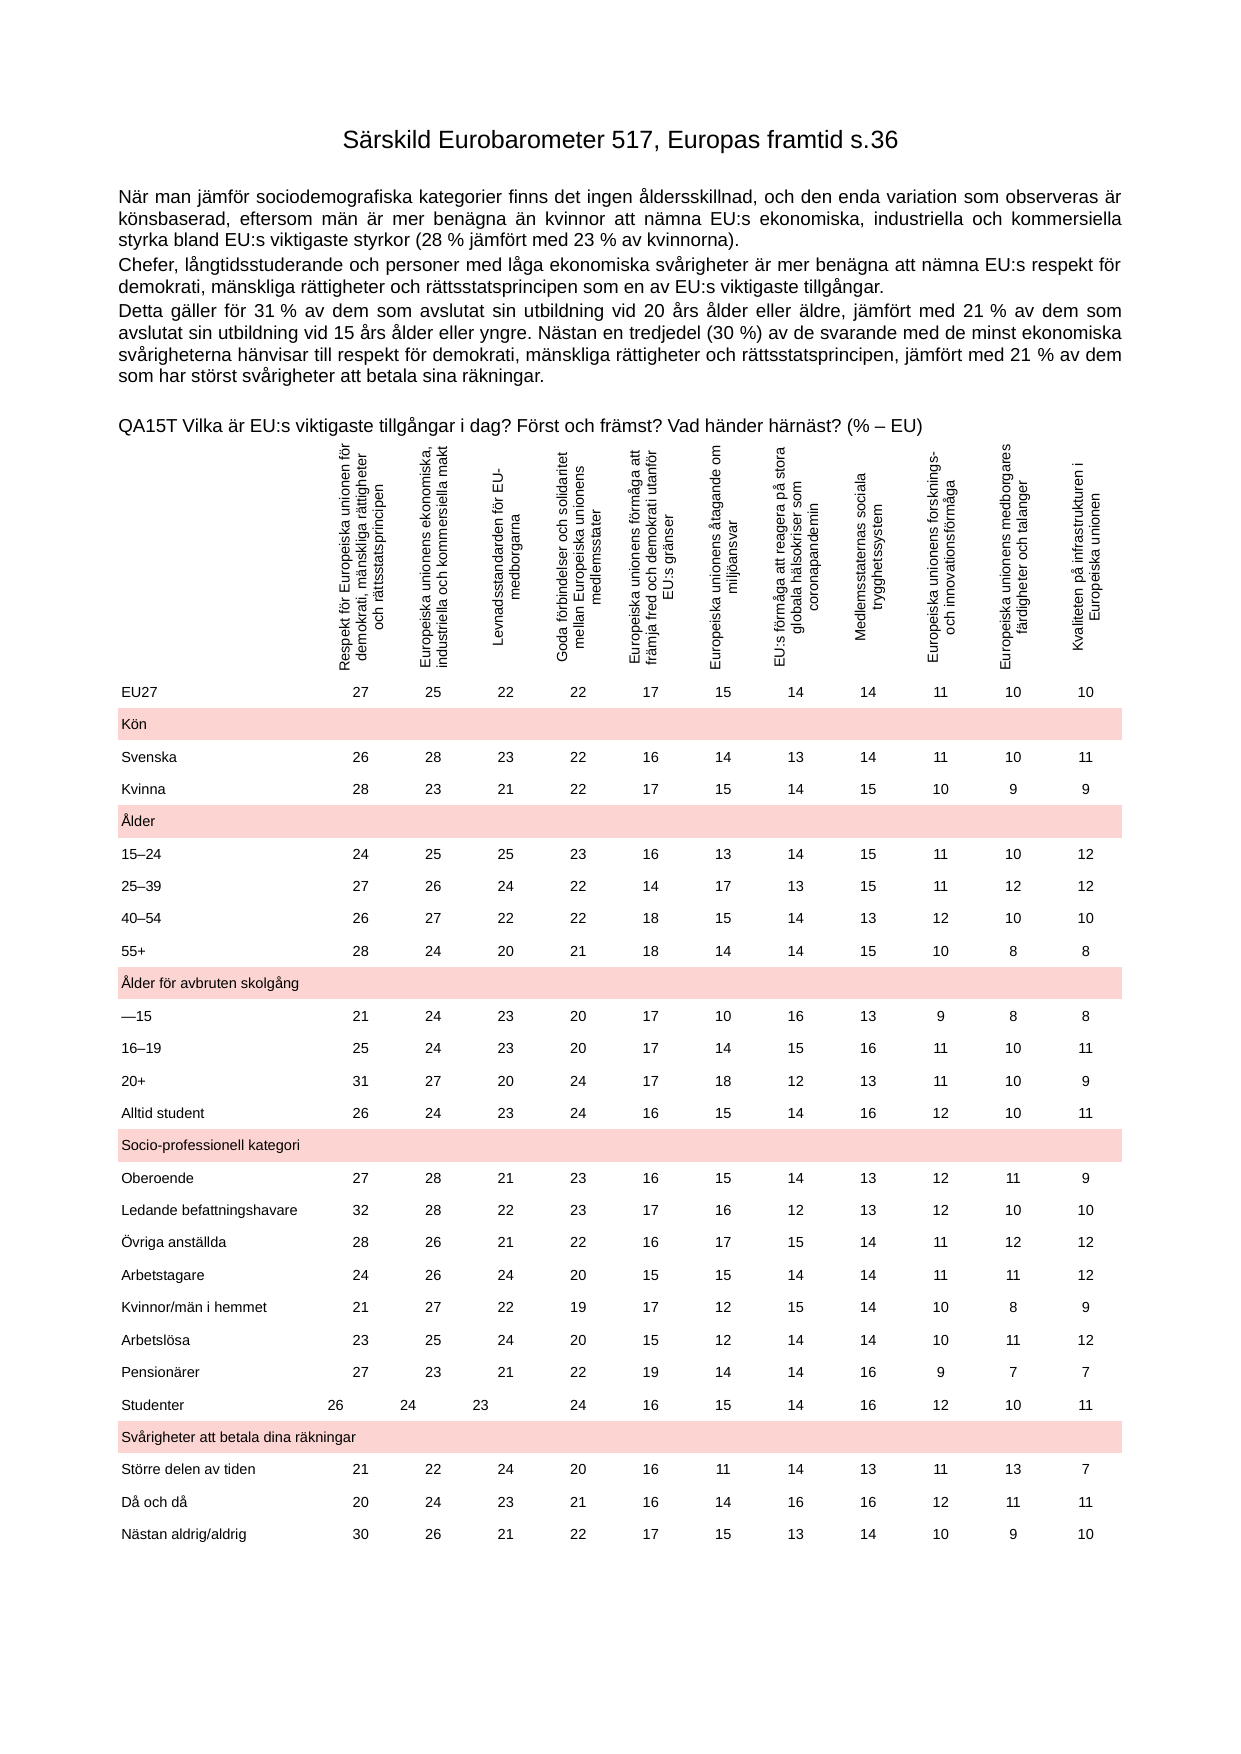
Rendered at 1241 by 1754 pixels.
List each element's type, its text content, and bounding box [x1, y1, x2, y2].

table_cell 24 [397, 1000, 469, 1032]
table_cell Svenska [118, 740, 324, 773]
table_cell 22 [469, 676, 542, 708]
table_cell 23 [397, 1356, 469, 1388]
table_cell 17 [687, 1226, 759, 1259]
table_cell 16 [759, 1000, 832, 1032]
table_cell 16 [832, 1032, 904, 1064]
table_cell EU27 [118, 676, 324, 708]
table_header Levnadsstandarden för EU-medborgarna [469, 439, 542, 676]
table_cell 10 [977, 740, 1049, 773]
table_cell 23 [542, 1194, 614, 1226]
table_cell 10 [977, 1097, 1049, 1129]
table_cell 14 [759, 838, 832, 870]
table_cell 16 [759, 1486, 832, 1518]
table_cell 12 [904, 903, 977, 935]
table_cell 17 [614, 676, 687, 708]
table_cell 19 [614, 1356, 687, 1388]
table_cell 15 [832, 838, 904, 870]
table_cell [324, 708, 397, 740]
table_cell 20 [542, 1000, 614, 1032]
table_cell 24 [397, 1032, 469, 1064]
table_cell 27 [324, 1162, 397, 1194]
table_cell 24 [397, 1097, 469, 1129]
table_cell 14 [759, 676, 832, 708]
table_header Europeiska unionens förmåga att främja fred och demokrati utanför EU:s gränser [614, 439, 687, 676]
table_cell [759, 708, 832, 740]
table_cell 12 [904, 1194, 977, 1226]
table_cell 12 [904, 1162, 977, 1194]
table_cell [904, 1129, 977, 1162]
table_cell 9 [904, 1356, 977, 1388]
table_cell 15 [687, 1518, 759, 1550]
table_cell 23 [469, 1097, 542, 1129]
table_cell 12 [1049, 870, 1122, 902]
table_cell 8 [1049, 935, 1122, 967]
table_cell 14 [759, 1388, 832, 1421]
table_cell 11 [904, 838, 977, 870]
table_cell 22 [542, 903, 614, 935]
table_cell 20 [469, 935, 542, 967]
table_cell 24 [542, 1388, 614, 1421]
table_cell 32 [324, 1194, 397, 1226]
table_cell 14 [759, 1259, 832, 1291]
table_header Europeiska unionens medborgares färdigheter och talanger [977, 439, 1049, 676]
table_cell 23 [397, 773, 469, 805]
table_cell [469, 708, 542, 740]
table_cell 14 [759, 935, 832, 967]
table_cell 10 [977, 1194, 1049, 1226]
table_cell 21 [469, 1226, 542, 1259]
table_cell 11 [904, 1032, 977, 1064]
table_cell 13 [759, 1518, 832, 1550]
table_cell 28 [324, 935, 397, 967]
table_cell 13 [832, 903, 904, 935]
table_cell Ålder för avbruten skolgång [118, 967, 542, 999]
table_cell 24 [469, 870, 542, 902]
table_cell 17 [614, 1291, 687, 1323]
table_cell 17 [687, 870, 759, 902]
table_cell Socio-professionell kategori [118, 1129, 542, 1162]
table_cell 24 [324, 838, 397, 870]
table_cell 11 [1049, 1388, 1122, 1421]
table_cell [542, 1129, 614, 1162]
table_cell 25 [469, 838, 542, 870]
table_cell 17 [614, 773, 687, 805]
table_cell 25 [324, 1032, 397, 1064]
table_cell 11 [904, 1226, 977, 1259]
table_cell [324, 805, 397, 838]
table_cell 20 [542, 1453, 614, 1486]
table_cell 17 [614, 1000, 687, 1032]
table_cell [977, 1129, 1049, 1162]
table_cell [1049, 805, 1122, 838]
table_header Medlemsstaternas sociala trygghetssystem [832, 439, 904, 676]
table_cell Ledande befattningshavare [118, 1194, 324, 1226]
table_cell 11 [977, 1324, 1049, 1356]
table_cell 12 [977, 1226, 1049, 1259]
table_cell 14 [687, 1486, 759, 1518]
table_cell [542, 805, 614, 838]
table_cell [759, 967, 832, 999]
table_cell 14 [759, 1356, 832, 1388]
table_cell 16 [614, 1388, 687, 1421]
table_cell 17 [614, 1064, 687, 1097]
table_cell [614, 1129, 687, 1162]
table_cell Kön [118, 708, 324, 740]
table_cell 26 [397, 870, 469, 902]
table_cell 22 [469, 1194, 542, 1226]
table_cell 12 [1049, 838, 1122, 870]
table_cell 9 [1049, 773, 1122, 805]
table_cell 11 [1049, 1032, 1122, 1064]
table_cell 22 [542, 1518, 614, 1550]
table_cell [614, 708, 687, 740]
table_cell 16 [614, 1453, 687, 1486]
table_cell 15 [759, 1032, 832, 1064]
table_cell [832, 708, 904, 740]
table_cell 15 [832, 935, 904, 967]
table_cell 12 [1049, 1259, 1122, 1291]
table_cell 11 [687, 1453, 759, 1486]
table_cell [904, 1421, 977, 1453]
table_cell 26 [324, 903, 397, 935]
table_cell 12 [904, 1388, 977, 1421]
table_cell —15 [118, 1000, 324, 1032]
table_cell 12 [759, 1194, 832, 1226]
table_cell [977, 708, 1049, 740]
table_cell 12 [904, 1486, 977, 1518]
table_cell 8 [977, 1291, 1049, 1323]
table_cell 10 [904, 1518, 977, 1550]
table_cell 22 [469, 1291, 542, 1323]
table_cell 19 [542, 1291, 614, 1323]
table_cell 21 [542, 1486, 614, 1518]
table_cell [904, 708, 977, 740]
table_cell 16 [614, 740, 687, 773]
table_cell 22 [397, 1453, 469, 1486]
table_cell 10 [1049, 676, 1122, 708]
table_cell 12 [904, 1097, 977, 1129]
table_cell 24 [397, 935, 469, 967]
table_cell 10 [977, 1388, 1049, 1421]
table_cell 10 [977, 838, 1049, 870]
table_cell 22 [542, 773, 614, 805]
table_cell 14 [832, 1226, 904, 1259]
table_cell 21 [542, 935, 614, 967]
table_cell 21 [469, 1518, 542, 1550]
table_cell 26 [324, 1388, 397, 1421]
table_cell 26 [397, 1226, 469, 1259]
table_cell 15 [687, 1388, 759, 1421]
table_cell 14 [832, 1291, 904, 1323]
table_cell [832, 967, 904, 999]
table_header Europeiska unionens ekonomiska, industriella och kommersiella makt [397, 439, 469, 676]
table_cell 11 [1049, 1097, 1122, 1129]
table_cell 24 [469, 1259, 542, 1291]
table_cell 10 [1049, 1518, 1122, 1550]
table_cell 15 [687, 1162, 759, 1194]
table_cell 24 [397, 1486, 469, 1518]
table_cell 14 [687, 935, 759, 967]
table_cell 22 [542, 740, 614, 773]
table_cell 14 [832, 1324, 904, 1356]
table_cell 10 [1049, 903, 1122, 935]
table_cell 10 [904, 935, 977, 967]
table_cell 9 [1049, 1162, 1122, 1194]
table_cell 15–24 [118, 838, 324, 870]
table_cell 13 [832, 1162, 904, 1194]
table_cell 23 [542, 838, 614, 870]
table_cell 8 [977, 935, 1049, 967]
table_cell 28 [397, 1194, 469, 1226]
table_cell 15 [687, 773, 759, 805]
table_cell 25 [397, 676, 469, 708]
table_cell Kvinna [118, 773, 324, 805]
table_cell 9 [904, 1000, 977, 1032]
table_cell 24 [542, 1064, 614, 1097]
table_cell 25 [397, 1324, 469, 1356]
table_cell 15 [687, 903, 759, 935]
table_cell 14 [832, 1518, 904, 1550]
table_cell 7 [1049, 1356, 1122, 1388]
table_cell 16 [687, 1194, 759, 1226]
table_cell 11 [977, 1162, 1049, 1194]
table_cell 20 [542, 1259, 614, 1291]
table_cell 21 [469, 773, 542, 805]
table_cell 14 [759, 1097, 832, 1129]
table_cell 16 [614, 1486, 687, 1518]
table_cell 13 [832, 1453, 904, 1486]
table_cell [687, 708, 759, 740]
table_header Kvaliteten på infrastrukturen i Europeiska unionen [1049, 439, 1122, 676]
table_cell [1049, 1421, 1122, 1453]
table_cell [1049, 1129, 1122, 1162]
table_cell Arbetstagare [118, 1259, 324, 1291]
table_cell 27 [397, 903, 469, 935]
table_cell 14 [832, 1259, 904, 1291]
table_cell 16 [832, 1486, 904, 1518]
table_cell 14 [687, 1356, 759, 1388]
table_cell 11 [977, 1486, 1049, 1518]
table_cell 9 [977, 1518, 1049, 1550]
table_cell Kvinnor/män i hemmet [118, 1291, 324, 1323]
table_cell 17 [614, 1194, 687, 1226]
table_cell 23 [324, 1324, 397, 1356]
table_cell [832, 805, 904, 838]
table_cell [542, 1421, 614, 1453]
table_cell 18 [614, 935, 687, 967]
table_cell 9 [1049, 1291, 1122, 1323]
table_cell 28 [397, 1162, 469, 1194]
table_cell 15 [687, 676, 759, 708]
table_cell [469, 805, 542, 838]
table_cell 25–39 [118, 870, 324, 902]
table_cell [687, 967, 759, 999]
table_header Europeiska unionens åtagande om miljöansvar [687, 439, 759, 676]
table_cell [904, 805, 977, 838]
table_cell 18 [687, 1064, 759, 1097]
table_cell Studenter [118, 1388, 324, 1421]
table_cell 8 [1049, 1000, 1122, 1032]
table_cell 14 [614, 870, 687, 902]
table_cell 27 [397, 1064, 469, 1097]
table_cell 13 [832, 1000, 904, 1032]
table_cell 16 [832, 1356, 904, 1388]
table_cell 9 [1049, 1064, 1122, 1097]
table_cell 27 [397, 1291, 469, 1323]
table_cell [542, 708, 614, 740]
table_cell 18 [614, 903, 687, 935]
table_cell [614, 805, 687, 838]
table_cell 10 [977, 1064, 1049, 1097]
table_cell [759, 805, 832, 838]
table_cell 10 [904, 1324, 977, 1356]
table_cell Arbetslösa [118, 1324, 324, 1356]
table_cell 26 [397, 1518, 469, 1550]
table_cell 23 [469, 1388, 542, 1421]
table_cell Alltid student [118, 1097, 324, 1129]
table_cell [614, 967, 687, 999]
table_cell 14 [687, 1032, 759, 1064]
table_cell Större delen av tiden [118, 1453, 324, 1486]
table_cell Övriga anställda [118, 1226, 324, 1259]
table_cell 22 [542, 1356, 614, 1388]
table_cell 10 [1049, 1194, 1122, 1226]
table_cell [977, 967, 1049, 999]
table_cell 22 [542, 1226, 614, 1259]
table_cell 12 [977, 870, 1049, 902]
table_cell 23 [469, 1032, 542, 1064]
table_cell 13 [832, 1064, 904, 1097]
table_cell 8 [977, 1000, 1049, 1032]
table_cell 55+ [118, 935, 324, 967]
table_cell 16 [614, 1226, 687, 1259]
table_cell 21 [469, 1162, 542, 1194]
table_cell 24 [469, 1324, 542, 1356]
table_cell 15 [832, 773, 904, 805]
table_cell 14 [759, 1453, 832, 1486]
table_cell [904, 967, 977, 999]
table_cell 16 [832, 1097, 904, 1129]
table_header Respekt för Europeiska unionen för demokrati, mänskliga rättigheter och rättsstatsprincipen [324, 439, 397, 676]
table_cell 10 [904, 773, 977, 805]
table_cell [977, 805, 1049, 838]
table_cell 11 [1049, 740, 1122, 773]
table_cell 12 [687, 1324, 759, 1356]
table_cell 14 [759, 903, 832, 935]
table_cell 23 [469, 740, 542, 773]
table_cell 23 [542, 1162, 614, 1194]
table_cell Ålder [118, 805, 324, 838]
table_cell 24 [324, 1259, 397, 1291]
table_cell [759, 1421, 832, 1453]
table_cell 14 [832, 676, 904, 708]
table_cell 26 [324, 1097, 397, 1129]
table_cell 24 [397, 1388, 469, 1421]
table_cell 11 [904, 740, 977, 773]
table_header [118, 439, 324, 676]
table_cell 16 [614, 1162, 687, 1194]
table_cell 23 [469, 1000, 542, 1032]
table_cell 10 [977, 903, 1049, 935]
table_cell 24 [542, 1097, 614, 1129]
table_cell Svårigheter att betala dina räkningar [118, 1421, 542, 1453]
table_cell 11 [1049, 1486, 1122, 1518]
table_cell 10 [977, 676, 1049, 708]
table_header Goda förbindelser och solidaritet mellan Europeiska unionens medlemsstater [542, 439, 614, 676]
table_cell 13 [759, 740, 832, 773]
table_cell 11 [904, 1259, 977, 1291]
table_cell 20 [542, 1324, 614, 1356]
table_cell 20 [469, 1064, 542, 1097]
table_cell 16–19 [118, 1032, 324, 1064]
table_cell 16 [614, 1097, 687, 1129]
table_cell 13 [832, 1194, 904, 1226]
table_cell 15 [759, 1226, 832, 1259]
table_cell 14 [687, 740, 759, 773]
table_cell 10 [977, 1032, 1049, 1064]
table_cell [687, 805, 759, 838]
table_cell [1049, 708, 1122, 740]
table_cell 11 [904, 1453, 977, 1486]
table_cell [832, 1421, 904, 1453]
table_cell [759, 1129, 832, 1162]
table_cell 25 [397, 838, 469, 870]
table_cell 31 [324, 1064, 397, 1097]
table_cell 21 [324, 1291, 397, 1323]
table_cell 11 [904, 870, 977, 902]
table_cell 13 [977, 1453, 1049, 1486]
table_cell 20 [542, 1032, 614, 1064]
table_cell 24 [469, 1453, 542, 1486]
table_cell 27 [324, 1356, 397, 1388]
table_cell 14 [759, 1324, 832, 1356]
table_cell 16 [832, 1388, 904, 1421]
table_cell 9 [977, 773, 1049, 805]
table_cell 13 [687, 838, 759, 870]
table_cell 15 [687, 1097, 759, 1129]
table_cell 12 [1049, 1226, 1122, 1259]
table_cell [977, 1421, 1049, 1453]
table_cell [397, 708, 469, 740]
text QA15T Vilka är EU:s viktigaste tillgångar i dag? Först och främst? Vad händer härnäst? (% – EU) [118, 414, 1122, 436]
table_cell 14 [832, 740, 904, 773]
table_cell 15 [687, 1259, 759, 1291]
table_cell 15 [832, 870, 904, 902]
table_cell Då och då [118, 1486, 324, 1518]
table_cell 22 [542, 676, 614, 708]
table_cell 12 [759, 1064, 832, 1097]
text Chefer, långtidsstuderande och personer med låga ekonomiska svårigheter är mer benägna att nämna EU:s respekt för demokrati, mänskliga rättigheter och rättsstatsprincipen som en av EU:s viktigaste tillgångar. [118, 254, 1122, 297]
table_cell 15 [614, 1259, 687, 1291]
table_cell 27 [324, 676, 397, 708]
table_cell 21 [469, 1356, 542, 1388]
table_cell 14 [759, 1162, 832, 1194]
table_cell 27 [324, 870, 397, 902]
table_cell 21 [324, 1453, 397, 1486]
table_cell 12 [1049, 1324, 1122, 1356]
table_cell 16 [614, 838, 687, 870]
table_cell 13 [759, 870, 832, 902]
table_cell 20+ [118, 1064, 324, 1097]
table_cell 15 [614, 1324, 687, 1356]
table_cell 11 [977, 1259, 1049, 1291]
table_cell [687, 1129, 759, 1162]
table_cell Nästan aldrig/aldrig [118, 1518, 324, 1550]
table_cell 23 [469, 1486, 542, 1518]
table_cell 22 [469, 903, 542, 935]
table_cell [614, 1421, 687, 1453]
table_cell 30 [324, 1518, 397, 1550]
table_cell 20 [324, 1486, 397, 1518]
table_cell [397, 805, 469, 838]
table_cell [542, 967, 614, 999]
table_cell [832, 1129, 904, 1162]
table_cell 14 [759, 773, 832, 805]
table_cell 17 [614, 1518, 687, 1550]
table_cell 10 [904, 1291, 977, 1323]
table_cell 11 [904, 676, 977, 708]
table_cell 22 [542, 870, 614, 902]
table_cell 7 [1049, 1453, 1122, 1486]
table_header EU:s förmåga att reagera på stora globala hälsokriser som coronapandemin [759, 439, 832, 676]
table_cell 17 [614, 1032, 687, 1064]
table_cell 12 [687, 1291, 759, 1323]
table_cell Pensionärer [118, 1356, 324, 1388]
table_cell 40–54 [118, 903, 324, 935]
table_cell [1049, 967, 1122, 999]
table_cell 7 [977, 1356, 1049, 1388]
text Detta gäller för 31 % av dem som avslutat sin utbildning vid 20 års ålder eller äldre, jämfört med 21 % av dem som avslutat sin utbildning vid 15 års ålder eller yngre. Nästan en tredjedel (30 %) av de svarande med de minst ekonomiska svårigheterna hänvisar till respekt för demokrati, mänskliga rättigheter och rättsstatsprincipen, jämfört med 21 % av dem som har störst svårigheter att betala sina räkningar. [118, 300, 1122, 387]
table_cell 28 [324, 1226, 397, 1259]
table_cell 21 [324, 1000, 397, 1032]
table_cell 26 [397, 1259, 469, 1291]
table_cell 26 [324, 740, 397, 773]
table_cell 11 [904, 1064, 977, 1097]
table_cell 15 [759, 1291, 832, 1323]
table_cell 10 [687, 1000, 759, 1032]
table_cell Oberoende [118, 1162, 324, 1194]
table_cell 28 [397, 740, 469, 773]
table_cell [687, 1421, 759, 1453]
text När man jämför sociodemografiska kategorier finns det ingen åldersskillnad, och den enda variation som observeras är könsbaserad, eftersom män är mer benägna än kvinnor att nämna EU:s ekonomiska, industriella och kommersiella styrka bland EU:s viktigaste styrkor (28 % jämfört med 23 % av kvinnorna). [118, 186, 1122, 251]
table_header Europeiska unionens forsknings- och innovationsförmåga [904, 439, 977, 676]
table_cell 28 [324, 773, 397, 805]
